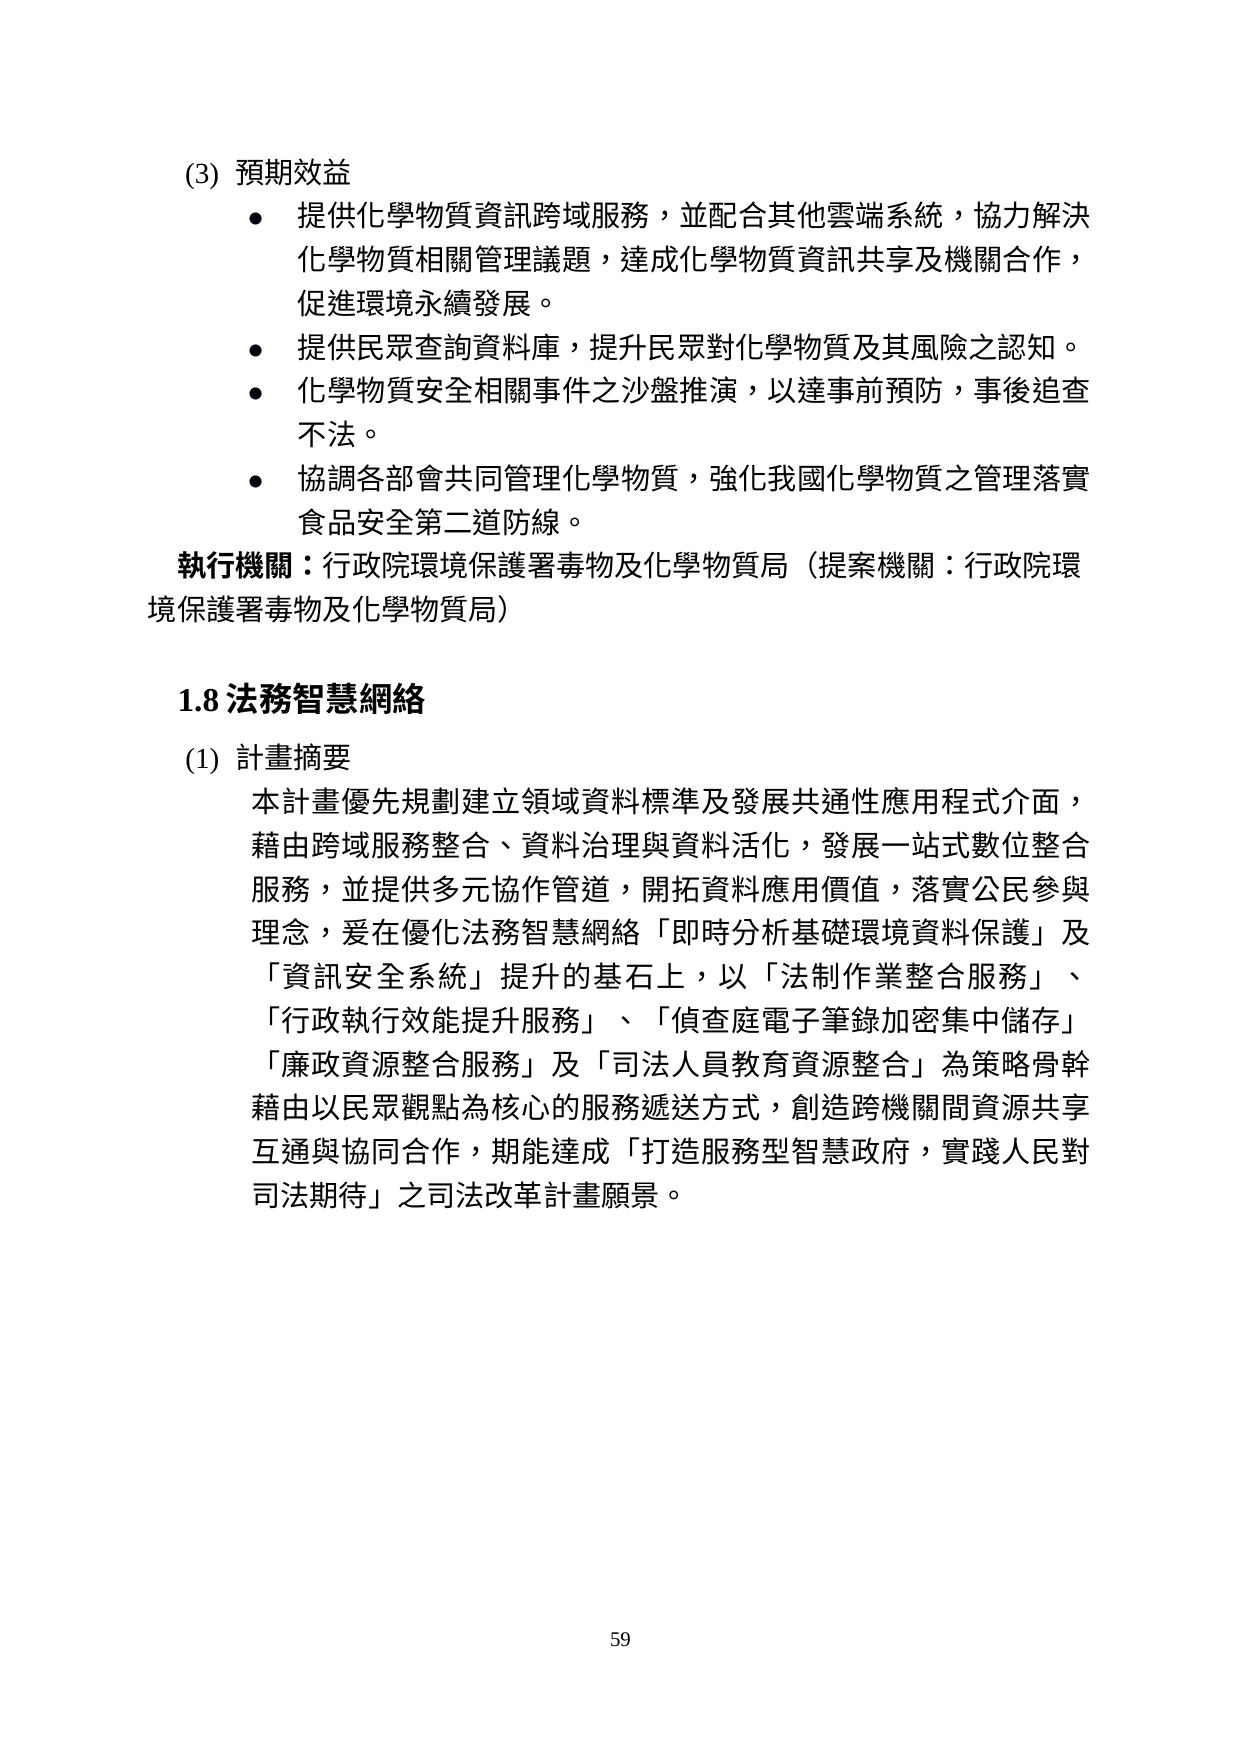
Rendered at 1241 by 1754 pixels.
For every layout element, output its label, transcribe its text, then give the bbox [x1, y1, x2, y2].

text 執行機關：行政院環境保護署毒物及化學物質局（提案機關：行政院環境保護署毒物及化學物質局） [148, 541, 1092, 629]
list 計畫摘要 [185, 733, 1092, 777]
text 1.8法務智慧網絡 [177, 673, 1092, 721]
list 協調各部會共同管理化學物質，強化我國化學物質之管理落實食品安全第二道防線。 [248, 454, 1092, 541]
list 預期效益 [185, 148, 1092, 191]
list 化學物質安全相關事件之沙盤推演，以達事前預防，事後追查不法。 [248, 366, 1092, 454]
list 提供民眾查詢資料庫，提升民眾對化學物質及其風險之認知。 [248, 323, 1092, 366]
text 本計畫優先規劃建立領域資料標準及發展共通性應用程式介面，藉由跨域服務整合、資料治理與資料活化，發展一站式數位整合服務，並提供多元協作管道，開拓資料應用價值，落實公民參與理念，爰在優化法務智慧網絡「即時分析基礎環境資料保護」及「資訊安全系統」提升的基石上，以「法制作業整合服務」、「行政執行效能提升服務」、「偵查庭電子筆錄加密集中儲存」、「廉政資源整合服務」及「司法人員教育資源整合」為策略骨幹，藉由以民眾觀點為核心的服務遞送方式，創造跨機關間資源共享互通與協同合作，期能達成「打造服務型智慧政府，實踐人民對司法期待」之司法改革計畫願景。 [251, 777, 1092, 1215]
list 提供化學物質資訊跨域服務，並配合其他雲端系統，協力解決化學物質相關管理議題，達成化學物質資訊共享及機關合作，促進環境永續發展。 [248, 191, 1092, 323]
